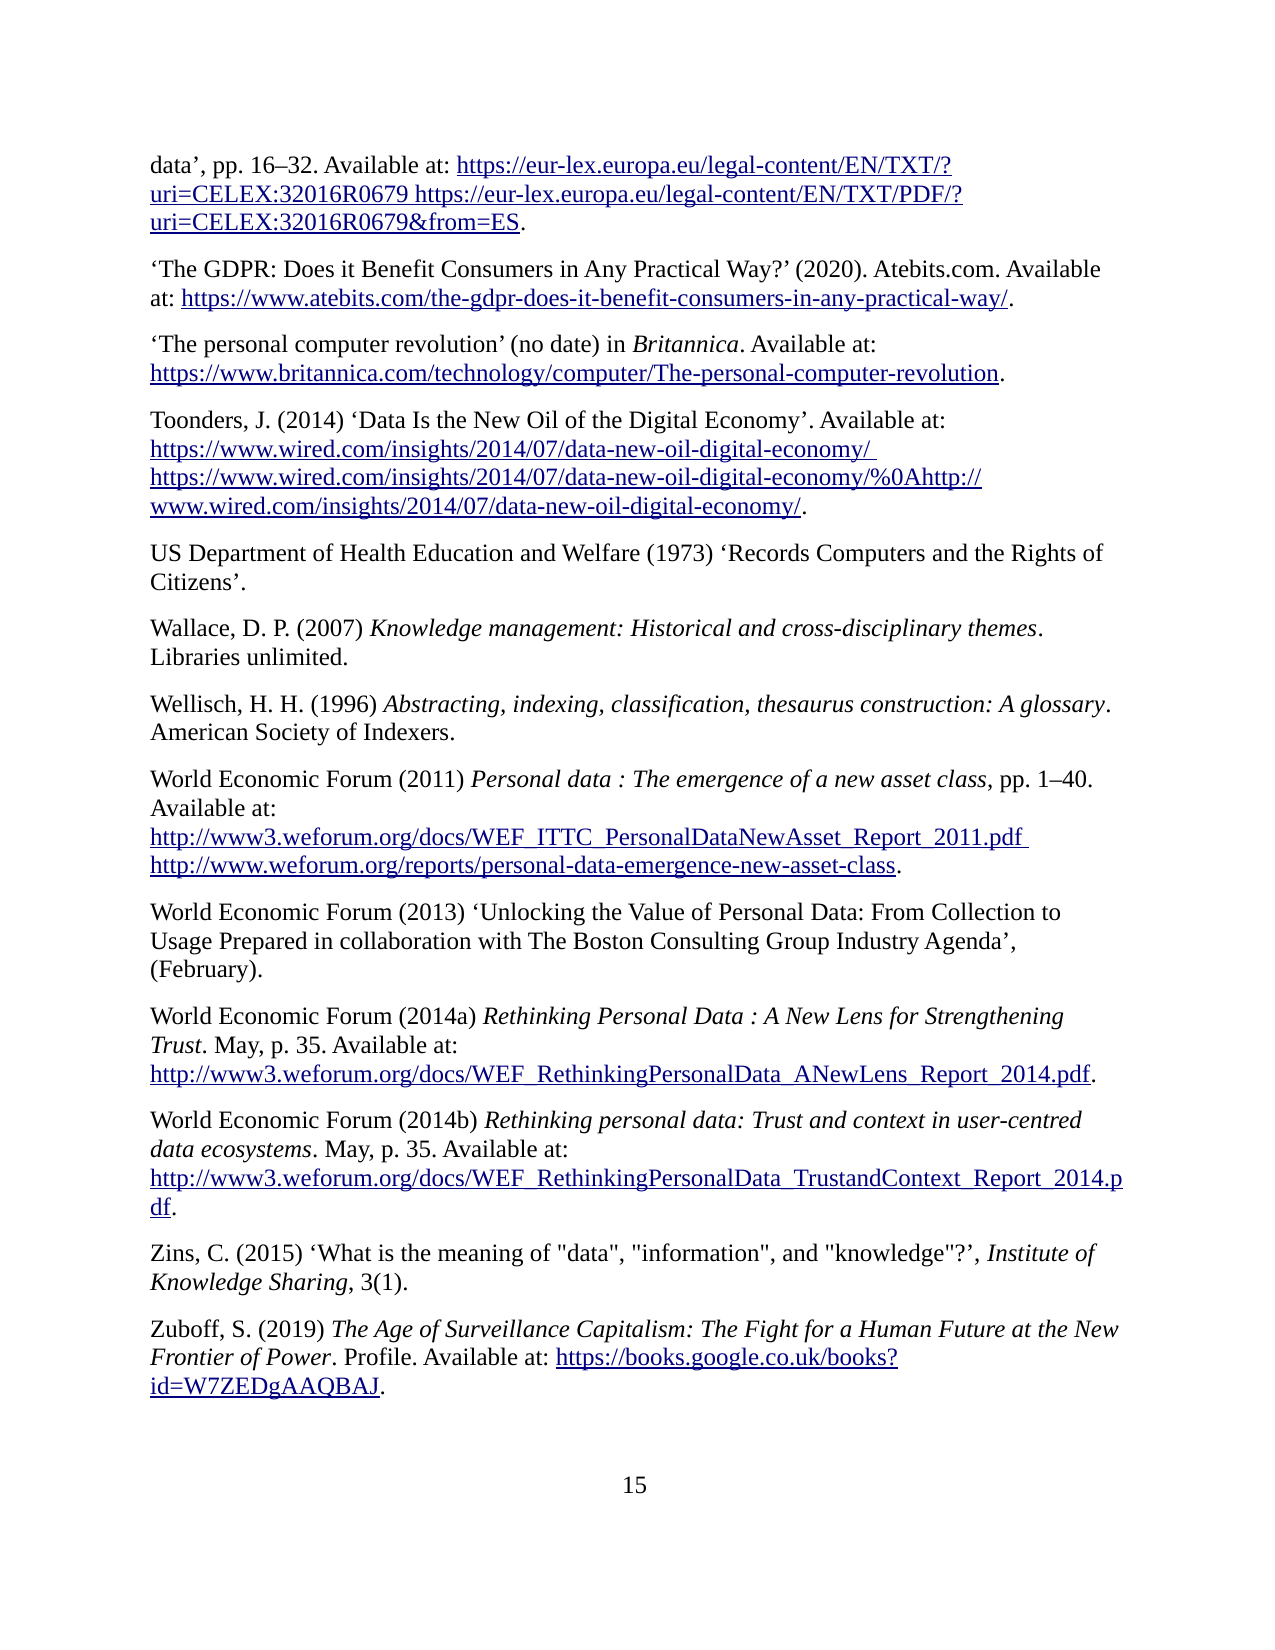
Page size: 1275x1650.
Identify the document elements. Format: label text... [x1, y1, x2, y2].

text US Department of Health Education and Welfare (1973) ‘Records Computers and the Rights of Citizens’. [150, 538, 1125, 595]
text ‘The personal computer revolution’ (no date) in Britannica. Available at: https://www.britannica.com/technology/computer/The-personal-computer-revolution. [150, 329, 1125, 387]
text World Economic Forum (2013) ‘Unlocking the Value of Personal Data: From Collection to Usage Prepared in collaboration with The Boston Consulting Group Industry Agenda’, (February). [150, 897, 1125, 983]
text World Economic Forum (2014b) Rethinking personal data: Trust and context in user-centred data ecosystems. May, p. 35. Available at: http://www3.weforum.org/docs/WEF_RethinkingPersonalData_TrustandContext_Report_2014.pdf. [150, 1105, 1125, 1220]
text World Economic Forum (2014a) Rethinking Personal Data : A New Lens for Strengthening Trust. May, p. 35. Available at: http://www3.weforum.org/docs/WEF_RethinkingPersonalData_ANewLens_Report_2014.pdf. [150, 1001, 1125, 1087]
text ‘The GDPR: Does it Benefit Consumers in Any Practical Way?’ (2020). Atebits.com. Available at: https://www.atebits.com/the-gdpr-does-it-benefit-consumers-in-any-practical-way/. [150, 254, 1125, 312]
text Toonders, J. (2014) ‘Data Is the New Oil of the Digital Economy’. Available at: https://www.wired.com/insights/2014/07/data-new-oil-digital-economy/ https://www.wired.com/insights/2014/07/data-new-oil-digital-economy/%0Ahttp://www.wired.com/insights/2014/07/data-new-oil-digital-economy/. [150, 405, 1125, 520]
text data’, pp. 16–32. Available at: https://eur-lex.europa.eu/legal-content/EN/TXT/?uri=CELEX:32016R0679 https://eur-lex.europa.eu/legal-content/EN/TXT/PDF/?uri=CELEX:32016R0679&from=ES. [150, 150, 1125, 236]
text Zins, C. (2015) ‘What is the meaning of "data", "information", and "knowledge"?’, Institute of Knowledge Sharing, 3(1). [150, 1238, 1125, 1296]
text Wallace, D. P. (2007) Knowledge management: Historical and cross-disciplinary themes. Libraries unlimited. [150, 613, 1125, 671]
text Wellisch, H. H. (1996) Abstracting, indexing, classification, thesaurus construction: A glossary. American Society of Indexers. [150, 689, 1125, 746]
text World Economic Forum (2011) Personal data : The emergence of a new asset class, pp. 1–40. Available at: http://www3.weforum.org/docs/WEF_ITTC_PersonalDataNewAsset_Report_2011.pdf http://www.weforum.org/reports/personal-data-emergence-new-asset-class. [150, 764, 1125, 879]
text Zuboff, S. (2019) The Age of Surveillance Capitalism: The Fight for a Human Future at the New Frontier of Power. Profile. Available at: https://books.google.co.uk/books?id=W7ZEDgAAQBAJ. [150, 1314, 1125, 1400]
